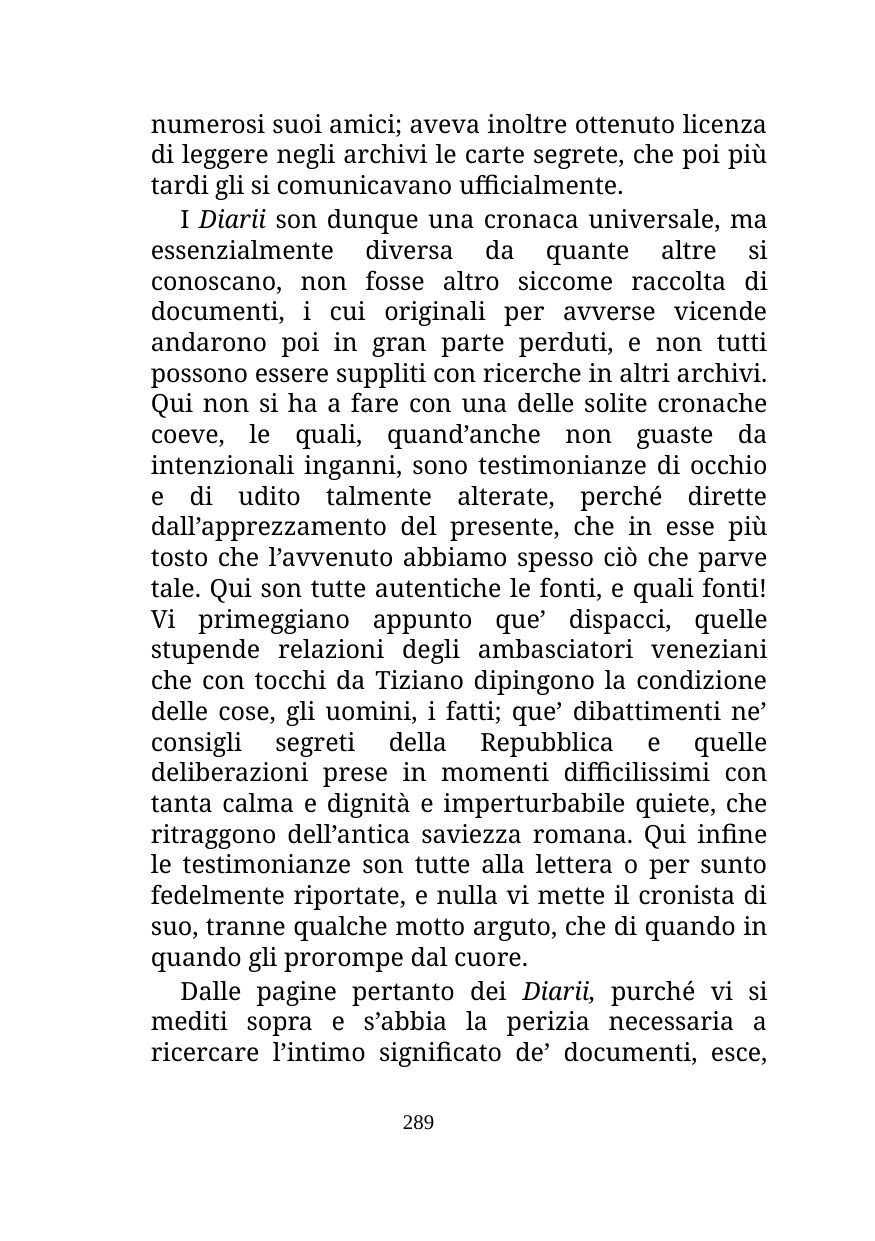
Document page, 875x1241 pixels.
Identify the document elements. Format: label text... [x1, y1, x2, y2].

text Dalle pagine pertanto dei Diarii, purché vi si mediti sopra e s’abbia la perizia necessaria a ricercare l’intimo significato de’ documenti, esce, [151, 973, 768, 1069]
text numerosi suoi amici; aveva inoltre ottenuto licenza di leggere negli archivi le carte segrete, che poi più tardi gli si comunicavano ufficialmente. [151, 106, 768, 202]
text I Diarii son dunque una cronaca universale, ma essenzialmente diversa da quante altre si conoscano, non fosse altro siccome raccolta di documenti, i cui originali per avverse vicende andarono poi in gran parte perduti, e non tutti possono essere suppliti con ricerche in altri archivi. Qui non si ha a fare con una delle solite cronache coeve, le quali, quand’anche non guaste da intenzionali inganni, sono testimonianze di occhio e di udito talmente alterate, perché dirette dall’apprezzamento del presente, che in esse più tosto che l’avvenuto abbiamo spesso ciò che parve tale. Qui son tutte autentiche le fonti, e quali fonti! Vi primeggiano appunto que’ dispacci, quelle stupende relazioni degli ambasciatori veneziani che con tocchi da Tiziano dipingono la condizione delle cose, gli uomini, i fatti; que’ dibattimenti ne’ consigli segreti della Repubblica e quelle deliberazioni prese in momenti difficilissimi con tanta calma e dignità e imperturbabile quiete, che ritraggono dell’antica saviezza romana. Qui infine le testimonianze son tutte alla lettera o per sunto fedelmente riportate, e nulla vi mette il cronista di suo, tranne qualche motto arguto, che di quando in quando gli prorompe dal cuore. [151, 202, 768, 973]
